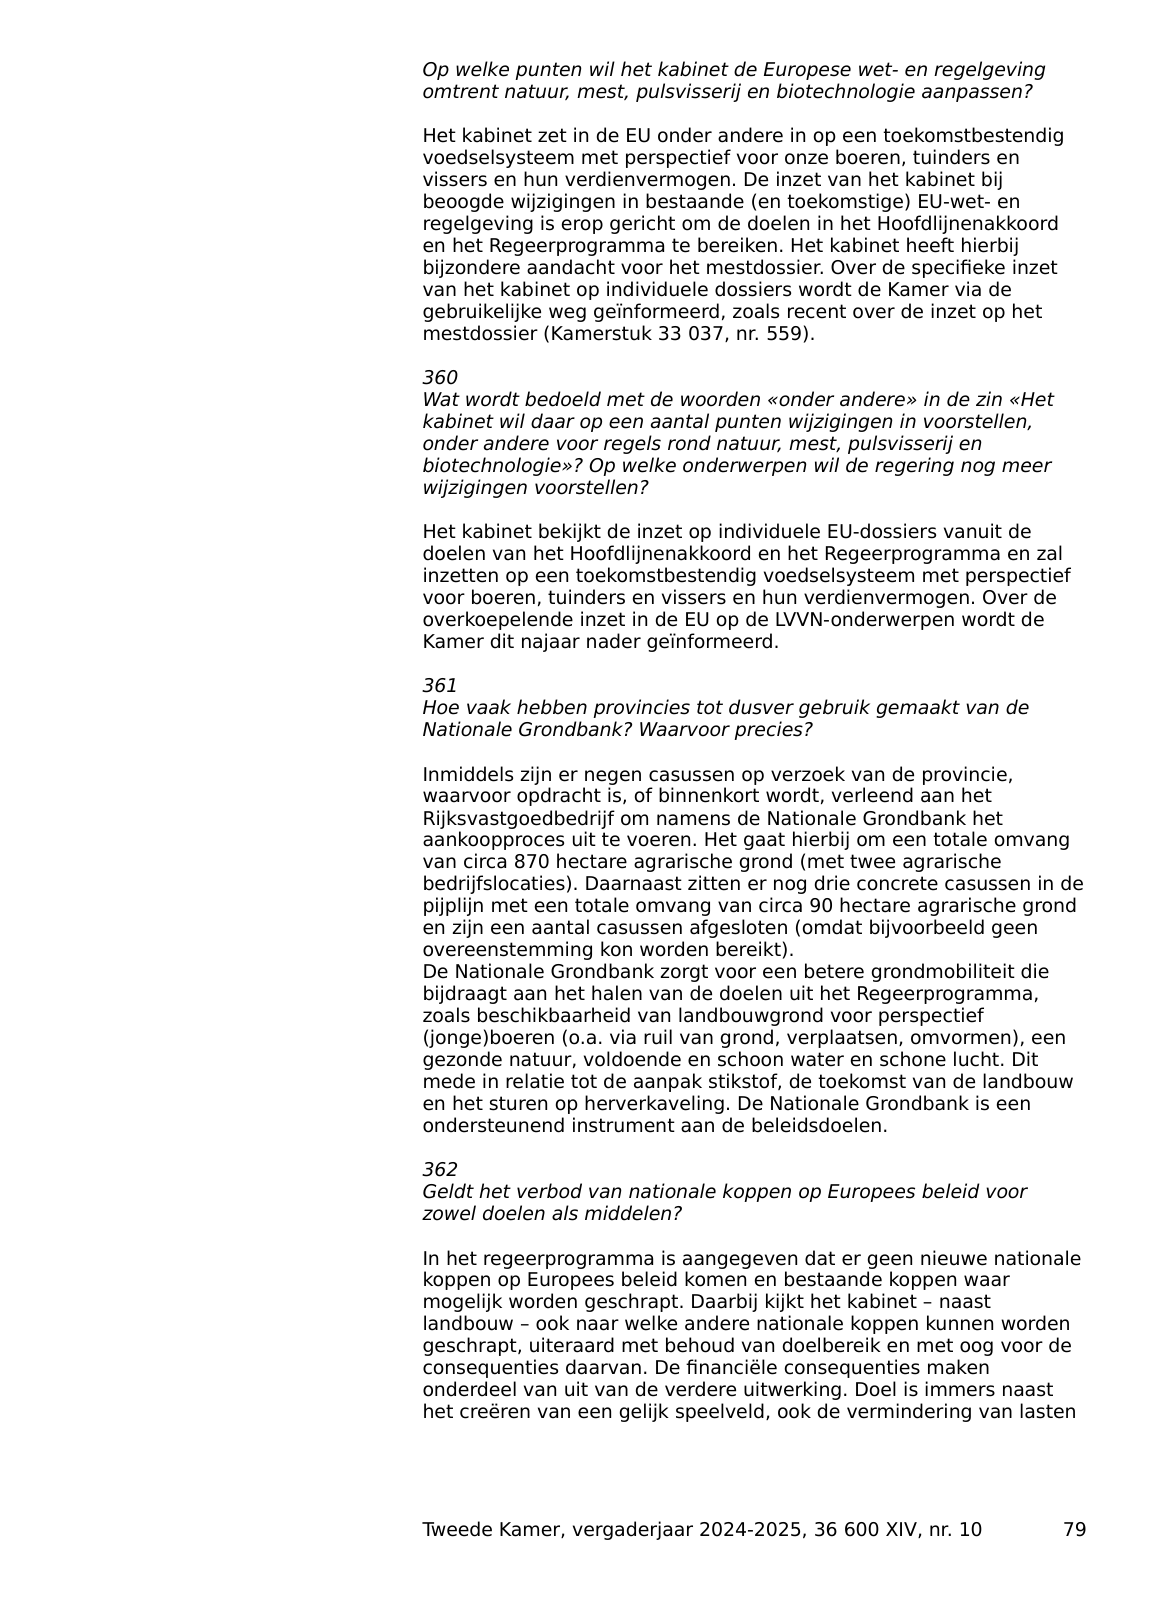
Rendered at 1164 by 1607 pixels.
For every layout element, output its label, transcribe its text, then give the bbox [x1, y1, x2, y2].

text 362 [422, 1159, 1087, 1181]
text In het regeerprogramma is aangegeven dat er geen nieuwe nationale koppen op Europees beleid komen en bestaande koppen waar mogelijk worden geschrapt. Daarbij kijkt het kabinet – naast landbouw – ook naar welke andere nationale koppen kunnen worden geschrapt, uiteraard met behoud van doelbereik en met oog voor de consequenties daarvan. De financiële consequenties maken onderdeel van uit van de verdere uitwerking. Doel is immers naast het creëren van een gelijk speelveld, ook de vermindering van lasten [422, 1247, 1087, 1423]
text Hoe vaak hebben provincies tot dusver gebruik gemaakt van de Nationale Grondbank? Waarvoor precies? [422, 697, 1087, 741]
text Op welke punten wil het kabinet de Europese wet- en regelgeving omtrent natuur, mest, pulsvisserij en biotechnologie aanpassen? [422, 59, 1087, 103]
text De Nationale Grondbank zorgt voor een betere grondmobiliteit die bijdraagt aan het halen van de doelen uit het Regeerprogramma, zoals beschikbaarheid van landbouwgrond voor perspectief (jonge)boeren (o.a. via ruil van grond, verplaatsen, omvormen), een gezonde natuur, voldoende en schoon water en schone lucht. Dit mede in relatie tot de aanpak stikstof, de toekomst van de landbouw en het sturen op herverkaveling. De Nationale Grondbank is een ondersteunend instrument aan de beleidsdoelen. [422, 961, 1087, 1137]
text Het kabinet zet in de EU onder andere in op een toekomstbestendig voedselsysteem met perspectief voor onze boeren, tuinders en vissers en hun verdienvermogen. De inzet van het kabinet bij beoogde wijzigingen in bestaande (en toekomstige) EU-wet- en regelgeving is erop gericht om de doelen in het Hoofdlijnenakkoord en het Regeerprogramma te bereiken. Het kabinet heeft hierbij bijzondere aandacht voor het mestdossier. Over de specifieke inzet van het kabinet op individuele dossiers wordt de Kamer via de gebruikelijke weg geïnformeerd, zoals recent over de inzet op het mestdossier (Kamerstuk 33 037, nr. 559). [422, 125, 1087, 345]
text Wat wordt bedoeld met de woorden «onder andere» in de zin «Het kabinet wil daar op een aantal punten wijzigingen in voorstellen, onder andere voor regels rond natuur, mest, pulsvisserij en biotechnologie»? Op welke onderwerpen wil de regering nog meer wijzigingen voorstellen? [422, 389, 1087, 499]
text 360 [422, 367, 1087, 389]
text Geldt het verbod van nationale koppen op Europees beleid voor zowel doelen als middelen? [422, 1181, 1087, 1225]
text 361 [422, 675, 1087, 697]
text Het kabinet bekijkt de inzet op individuele EU-dossiers vanuit de doelen van het Hoofdlijnenakkoord en het Regeerprogramma en zal inzetten op een toekomstbestendig voedselsysteem met perspectief voor boeren, tuinders en vissers en hun verdienvermogen. Over de overkoepelende inzet in de EU op de LVVN-onderwerpen wordt de Kamer dit najaar nader geïnformeerd. [422, 521, 1087, 653]
text Inmiddels zijn er negen casussen op verzoek van de provincie, waarvoor opdracht is, of binnenkort wordt, verleend aan het Rijksvastgoedbedrijf om namens de Nationale Grondbank het aankoopproces uit te voeren. Het gaat hierbij om een totale omvang van circa 870 hectare agrarische grond (met twee agrarische bedrijfslocaties). Daarnaast zitten er nog drie concrete casussen in de pijplijn met een totale omvang van circa 90 hectare agrarische grond en zijn een aantal casussen afgesloten (omdat bijvoorbeeld geen overeenstemming kon worden bereikt). [422, 763, 1087, 961]
